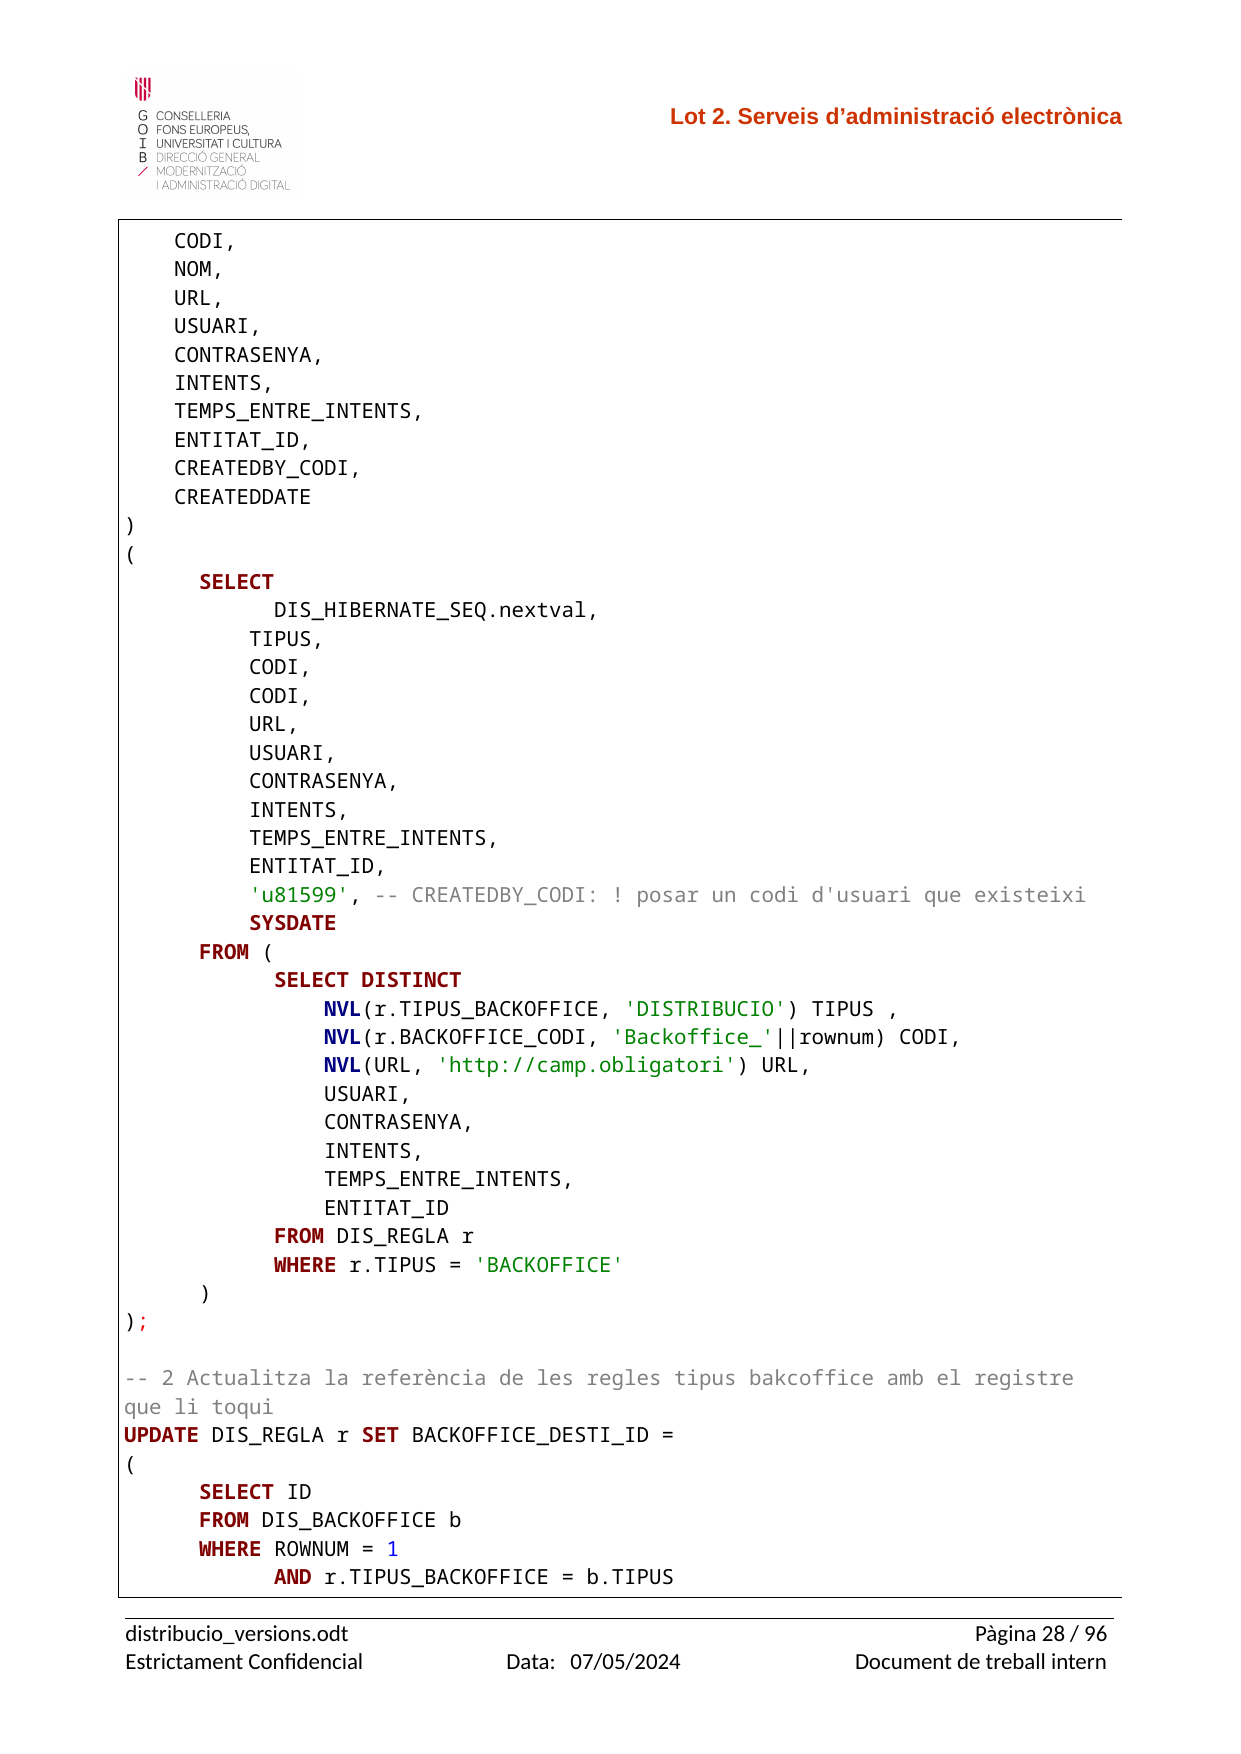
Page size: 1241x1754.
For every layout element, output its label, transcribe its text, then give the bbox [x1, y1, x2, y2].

picture [126, 70, 299, 197]
table_header CODI, NOM, URL, USUARI, CONTRASENYA, INTENTS, TEMPS_ENTRE_INTENTS, ENTITAT_ID, CREATEDBY_CODI, CREATEDDATE ) ( SELECT DIS_HIBERNATE_SEQ.nextval, TIPUS, CODI, CODI, URL, USUARI, CONTRASENYA, INTENTS, TEMPS_ENTRE_INTENTS, ENTITAT_ID, 'u81599', -- CREATEDBY_CODI: ! posar un codi d'usuari que existeixi SYSDATE FROM ( SELECT DISTINCT NVL(r.TIPUS_BACKOFFICE, 'DISTRIBUCIO') TIPUS , NVL(r.BACKOFFICE_CODI, 'Backoffice_'||rownum) CODI, NVL(URL, 'http://camp.obligatori') URL, USUARI, CONTRASENYA, INTENTS, TEMPS_ENTRE_INTENTS, ENTITAT_ID FROM DIS_REGLA r WHERE r.TIPUS = 'BACKOFFICE' ) ); -- 2 Actualitza la referència de les regles tipus bakcoffice amb el registre que li toqui UPDATE DIS_REGLA r SET BACKOFFICE_DESTI_ID = ( SELECT ID FROM DIS_BACKOFFICE b WHERE ROWNUM = 1 AND r.TIPUS_BACKOFFICE = b.TIPUS [119, 220, 1122, 1597]
